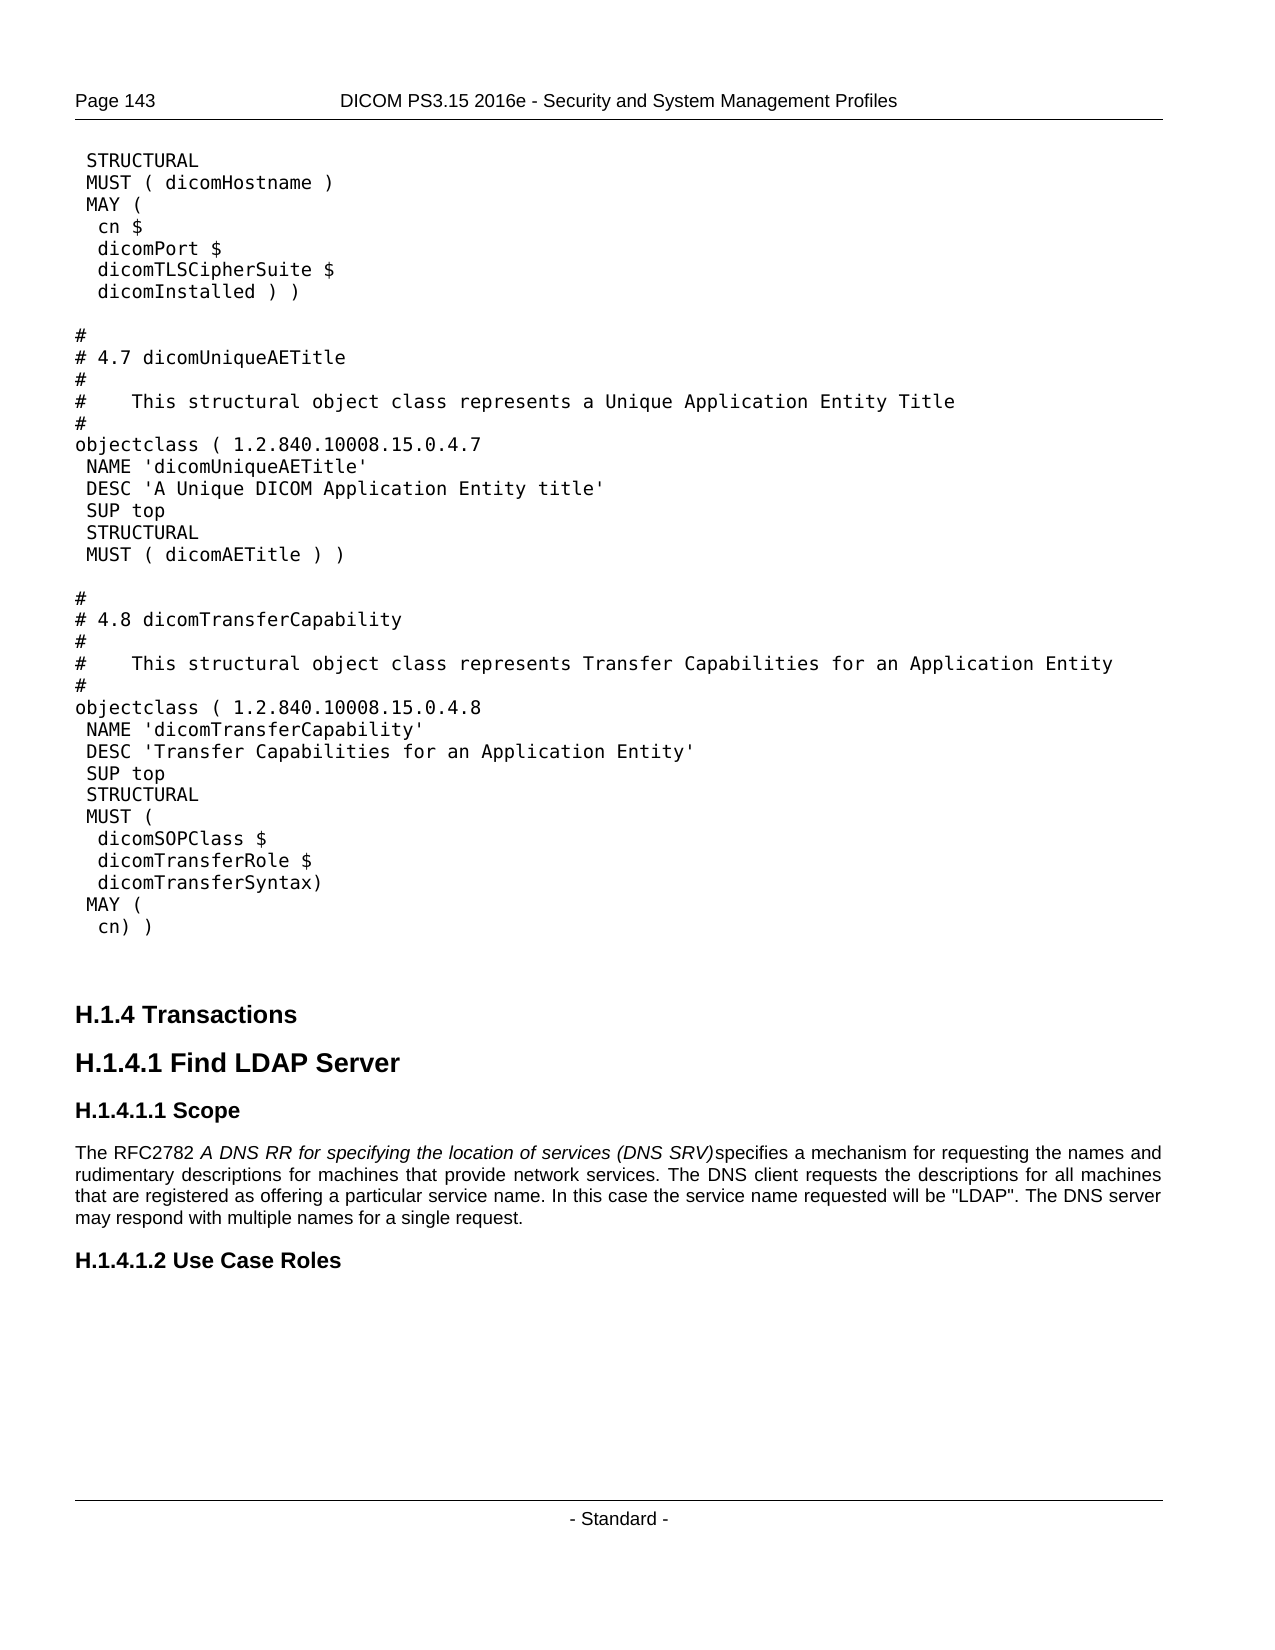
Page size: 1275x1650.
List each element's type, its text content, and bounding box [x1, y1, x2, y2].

text STRUCTURAL MUST ( dicomHostname ) MAY ( cn $ dicomPort $ dicomTLSCipherSuite $ dicomInstalled ) ) # # 4.7 dicomUniqueAETitle # # This structural object class represents a Unique Application Entity Title # objectclass ( 1.2.840.10008.15.0.4.7 NAME 'dicomUniqueAETitle' DESC 'A Unique DICOM Application Entity title' SUP top STRUCTURAL MUST ( dicomAETitle ) ) # # 4.8 dicomTransferCapability # # This structural object class represents Transfer Capabilities for an Application Entity # objectclass ( 1.2.840.10008.15.0.4.8 NAME 'dicomTransferCapability' DESC 'Transfer Capabilities for an Application Entity' SUP top STRUCTURAL MUST ( dicomSOPClass $ dicomTransferRole $ dicomTransferSyntax) MAY ( cn) ) [75, 150, 1162, 981]
text H.1.4 Transactions [75, 1000, 1162, 1029]
text H.1.4.1.2 Use Case Roles [75, 1247, 1162, 1273]
text The RFC2782 A DNS RR for specifying the location of services (DNS SRV)specifies a mechanism for requesting the names and rudimentary descriptions for machines that provide network services. The DNS client requests the descriptions for all machines that are registered as offering a particular service name. In this case the service name requested will be "LDAP". The DNS server may respond with multiple names for a single request. [75, 1142, 1162, 1228]
text H.1.4.1 Find LDAP Server [75, 1047, 1162, 1079]
text H.1.4.1.1 Scope [75, 1097, 1162, 1123]
